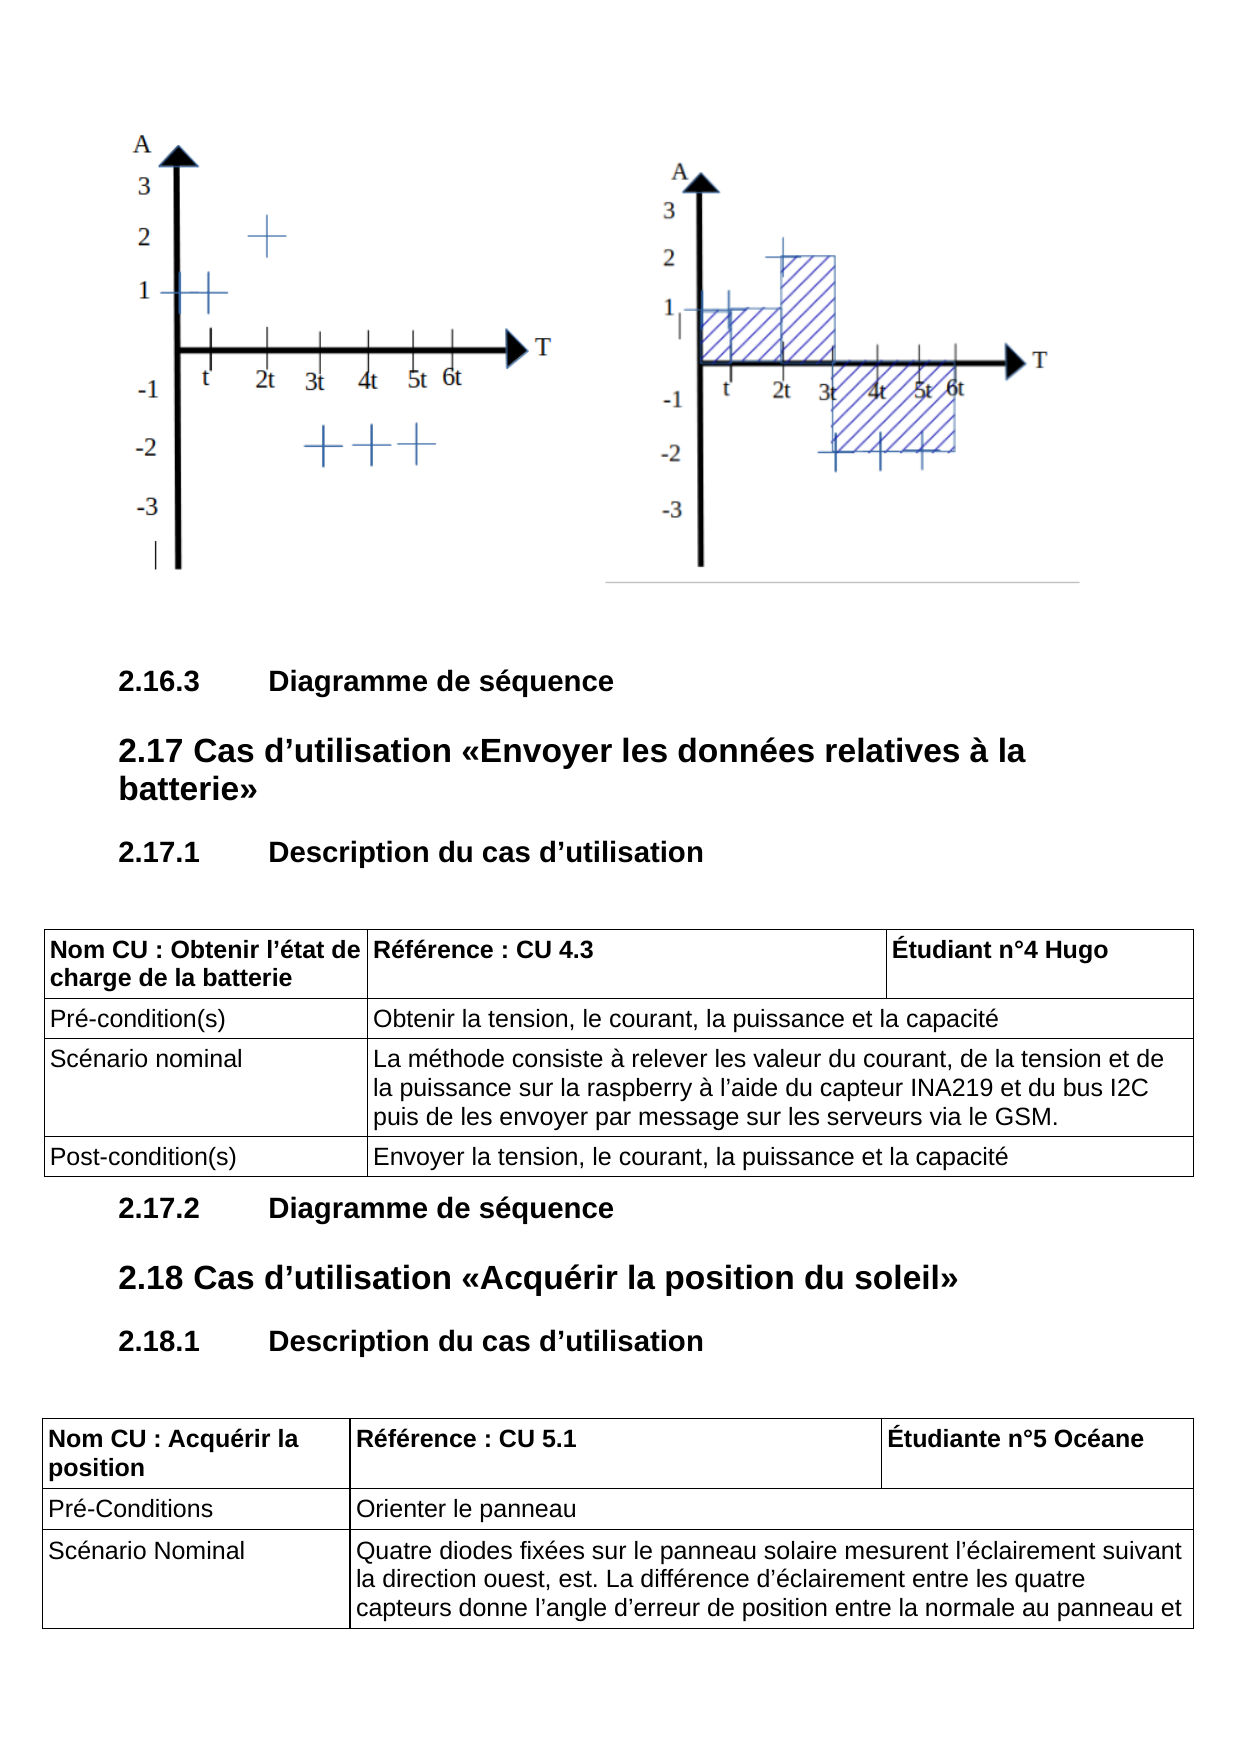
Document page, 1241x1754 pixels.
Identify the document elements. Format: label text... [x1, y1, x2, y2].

table_cell La méthode consiste à relever les valeur du courant, de la tension et de la puissance sur la raspberry à l’aide du capteur INA219 et du bus I2C puis de les envoyer par message sur les serveurs via le GSM. [368, 1039, 1193, 1136]
table_cell Orienter le panneau [351, 1489, 1193, 1529]
subtitle Cas d’utilisation «Envoyer les données relatives à la batterie» [118, 731, 1122, 808]
table_header Référence : CU 4.3 [368, 930, 886, 998]
table_cell Pré-Conditions [43, 1489, 349, 1529]
table_header Étudiant n°4 Hugo [887, 930, 1193, 998]
picture [118, 118, 1123, 603]
table_cell Scénario Nominal [43, 1530, 349, 1628]
subtitle Diagramme de séquence [118, 1191, 1122, 1225]
table_header Référence : CU 5.1 [351, 1419, 881, 1488]
table_cell Post-condition(s) [45, 1137, 367, 1176]
table_header Nom CU : Obtenir l’état de charge de la batterie [45, 930, 367, 998]
subtitle Description du cas d’utilisation [118, 835, 1122, 869]
table_cell Obtenir la tension, le courant, la puissance et la capacité [368, 999, 1193, 1038]
subtitle Cas d’utilisation «Acquérir la position du soleil» [118, 1258, 1122, 1297]
table_header Nom CU : Acquérir la position [43, 1419, 349, 1488]
table_cell Scénario nominal [45, 1039, 367, 1136]
table_header Étudiante n°5 Océane [882, 1419, 1193, 1488]
subtitle Description du cas d’utilisation [118, 1324, 1122, 1358]
table_cell Quatre diodes fixées sur le panneau solaire mesurent l’éclairement suivant la direction ouest, est. La différence d’éclairement entre les quatre capteurs donne l’angle d’erreur de position entre la normale au panneau et [351, 1530, 1193, 1628]
table_cell Pré-condition(s) [45, 999, 367, 1038]
table_cell Envoyer la tension, le courant, la puissance et la capacité [368, 1137, 1193, 1176]
subtitle Diagramme de séquence [118, 663, 1122, 697]
